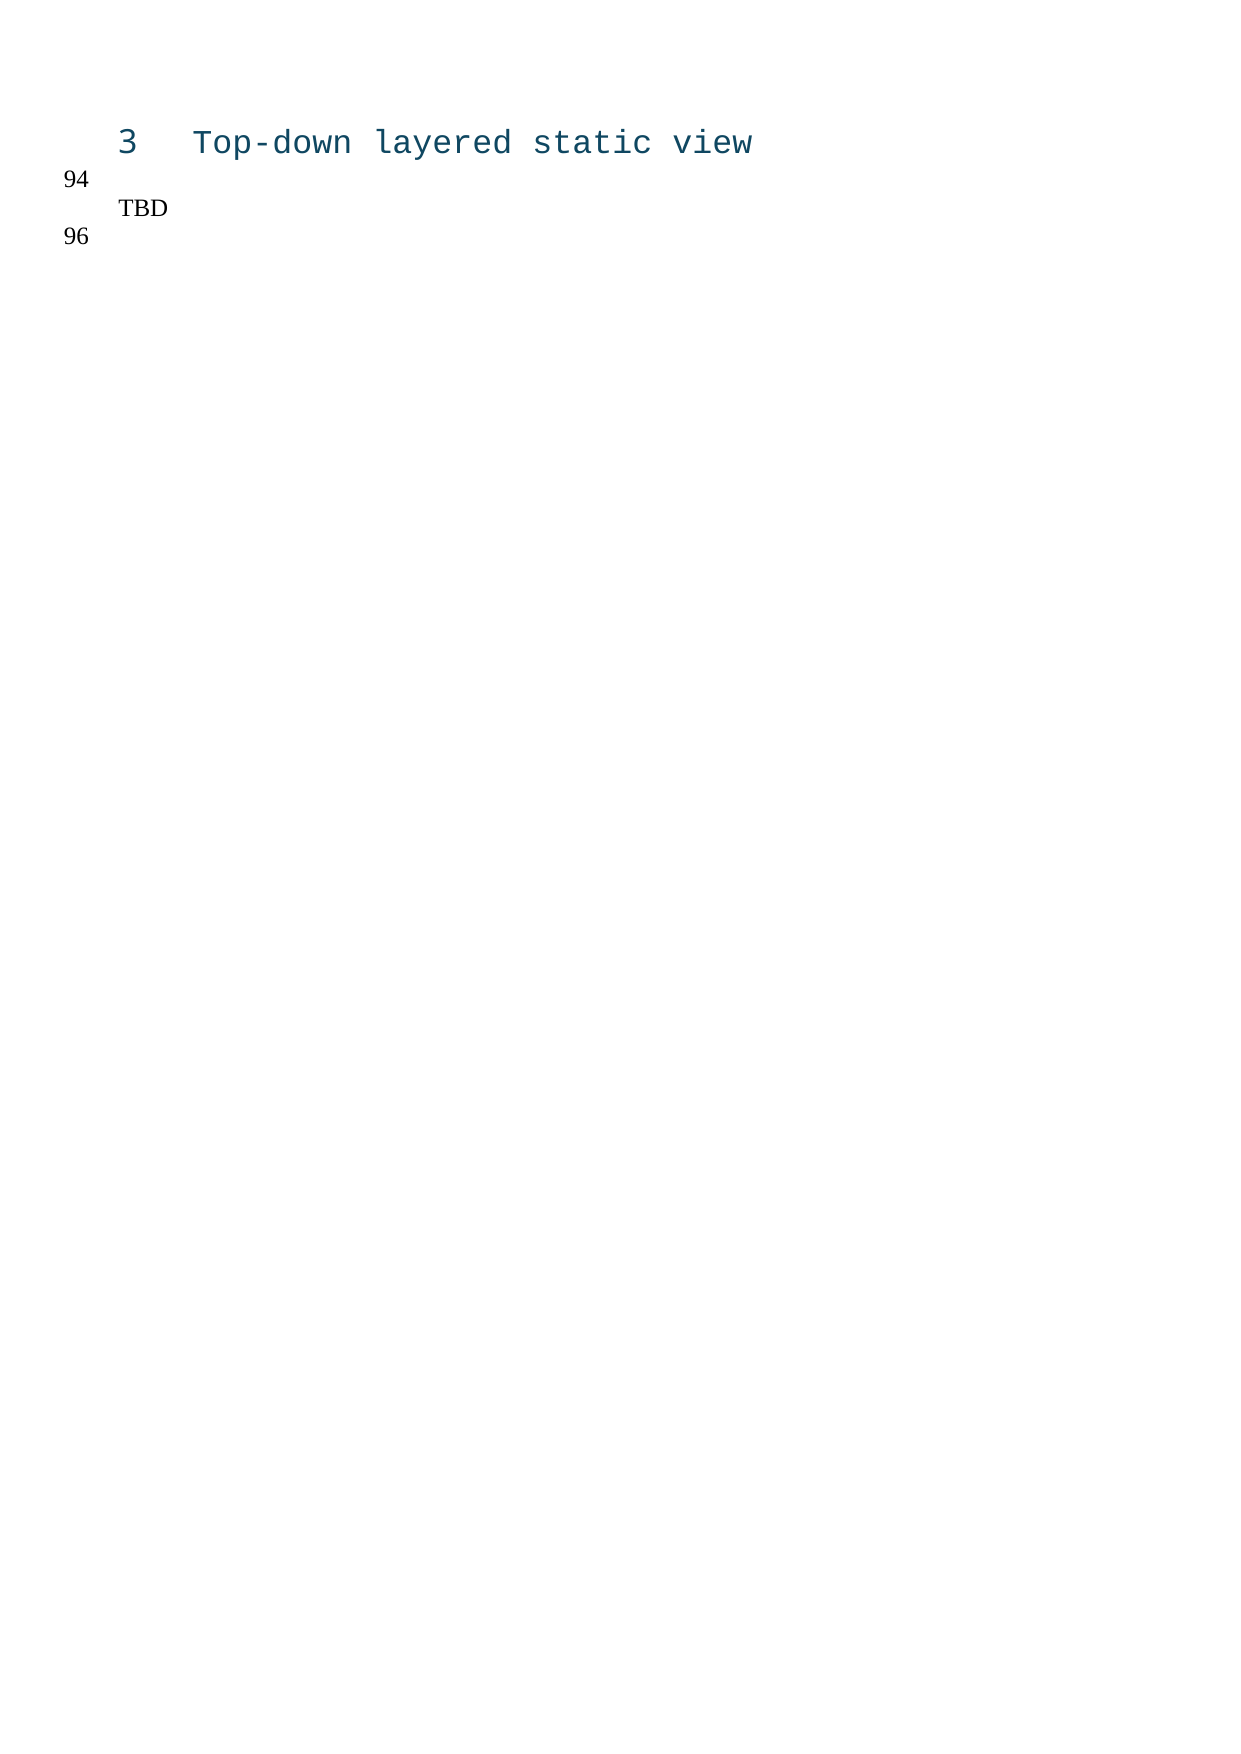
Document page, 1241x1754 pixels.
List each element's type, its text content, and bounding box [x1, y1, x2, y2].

subtitle Top-down layered static view [118, 118, 1122, 164]
text TBD [118, 193, 1122, 221]
